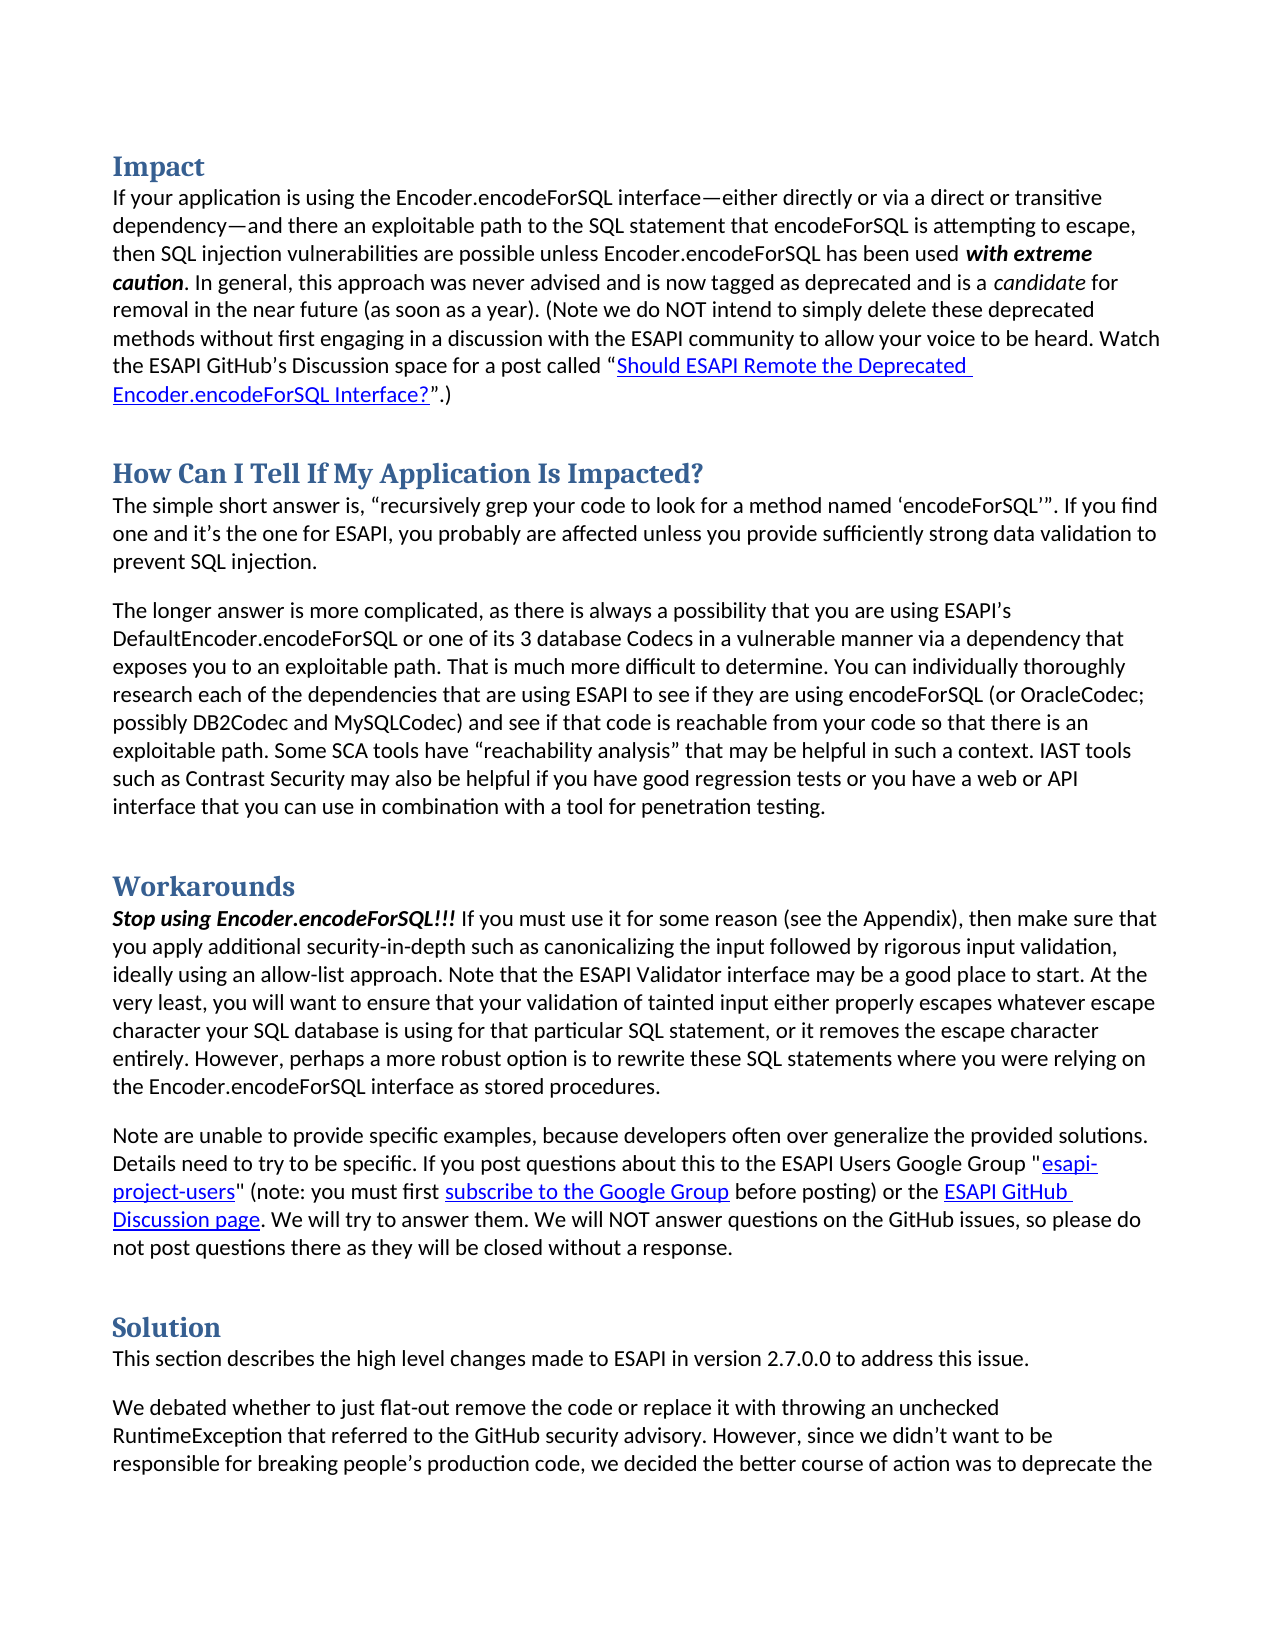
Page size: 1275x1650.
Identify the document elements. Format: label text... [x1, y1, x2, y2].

text The longer answer is more complicated, as there is always a possibility that you are using ESAPI’s DefaultEncoder.encodeForSQL or one of its 3 database Codecs in a vulnerable manner via a dependency that exposes you to an exploitable path. That is much more difficult to determine. You can individually thoroughly research each of the dependencies that are using ESAPI to see if they are using encodeForSQL (or OracleCodec; possibly DB2Codec and MySQLCodec) and see if that code is reachable from your code so that there is an exploitable path. Some SCA tools have “reachability analysis” that may be helpful in such a context. IAST tools such as Contrast Security may also be helpful if you have good regression tests or you have a web or API interface that you can use in combination with a tool for penetration testing. [112, 596, 1162, 820]
text Stop using Encoder.encodeForSQL!!! If you must use it for some reason (see the Appendix), then make sure that you apply additional security-in-depth such as canonicalizing the input followed by rigorous input validation, ideally using an allow-list approach. Note that the ESAPI Validator interface may be a good place to start. At the very least, you will want to ensure that your validation of tainted input either properly escapes whatever escape character your SQL database is using for that particular SQL statement, or it removes the escape character entirely. However, perhaps a more robust option is to rewrite these SQL statements where you were relying on the Encoder.encodeForSQL interface as stored procedures. [112, 904, 1162, 1100]
subtitle Impact [112, 150, 1162, 183]
subtitle Workarounds [112, 870, 1162, 904]
text This section describes the high level changes made to ESAPI in version 2.7.0.0 to address this issue. [112, 1344, 1162, 1372]
text The simple short answer is, “recursively grep your code to look for a method named ‘encodeForSQL’”. If you find one and it’s the one for ESAPI, you probably are affected unless you provide sufficiently strong data validation to prevent SQL injection. [112, 491, 1162, 575]
text If your application is using the Encoder.encodeForSQL interface—either directly or via a direct or transitive dependency—and there an exploitable path to the SQL statement that encodeForSQL is attempting to escape, then SQL injection vulnerabilities are possible unless Encoder.encodeForSQL has been used with extreme caution. In general, this approach was never advised and is now tagged as deprecated and is a candidate for removal in the near future (as soon as a year). (Note we do NOT intend to simply delete these deprecated methods without first engaging in a discussion with the ESAPI community to allow your voice to be heard. Watch the ESAPI GitHub’s Discussion space for a post called “Should ESAPI Remote the Deprecated Encoder.encodeForSQL Interface?”.) [112, 183, 1162, 408]
subtitle How Can I Tell If My Application Is Impacted? [112, 458, 1162, 491]
text Note are unable to provide specific examples, because developers often over generalize the provided solutions. Details need to try to be specific. If you post questions about this to the ESAPI Users Google Group "esapi-project-users" (note: you must first subscribe to the Google Group before posting) or the ESAPI GitHub Discussion page. We will try to answer them. We will NOT answer questions on the GitHub issues, so please do not post questions there as they will be closed without a response. [112, 1121, 1162, 1261]
subtitle Solution [112, 1311, 1162, 1344]
text We debated whether to just flat-out remove the code or replace it with throwing an unchecked RuntimeException that referred to the GitHub security advisory. However, since we didn’t want to be responsible for breaking people’s production code, we decided the better course of action was to deprecate the [112, 1393, 1162, 1477]
